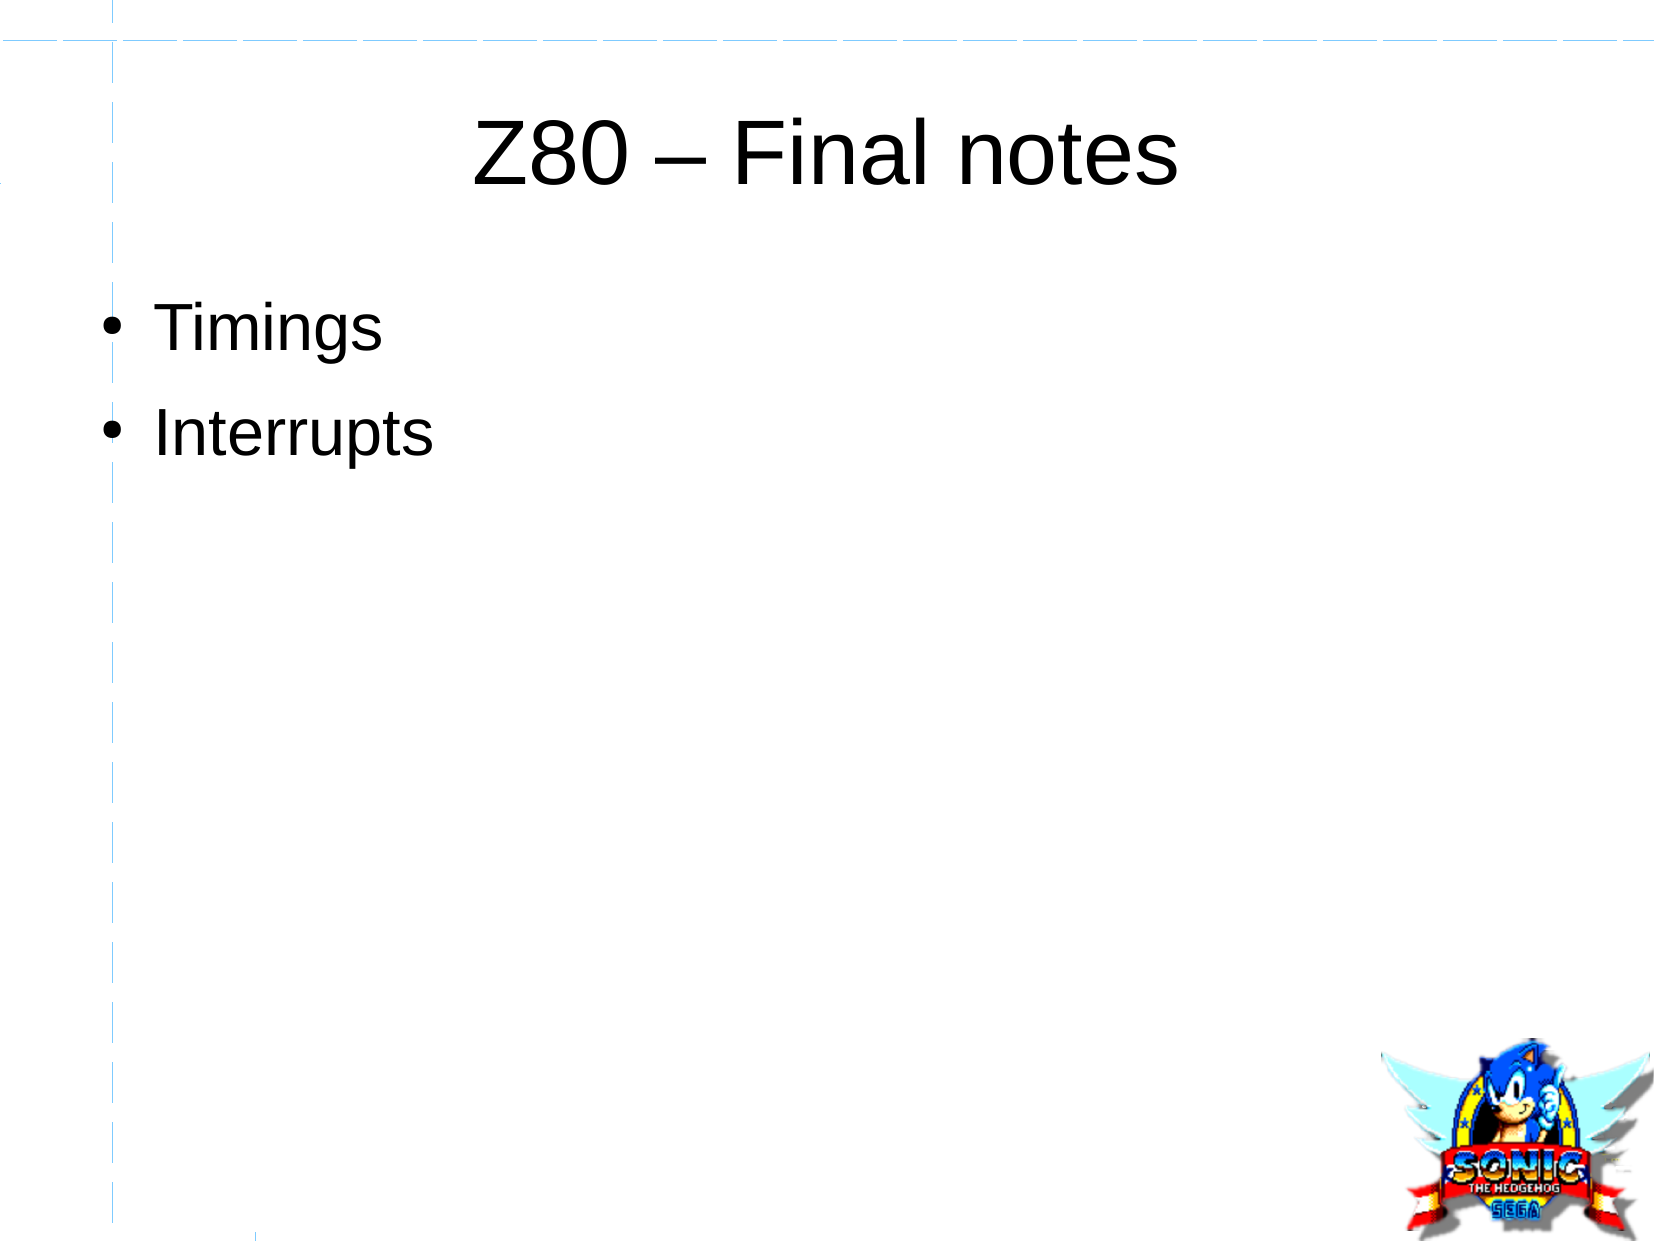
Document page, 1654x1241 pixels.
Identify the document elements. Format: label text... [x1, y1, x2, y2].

title Z80 – Final notes [82, 49, 1571, 257]
list Timings Interrupts [82, 290, 1538, 1010]
picture [1381, 1038, 1650, 1231]
